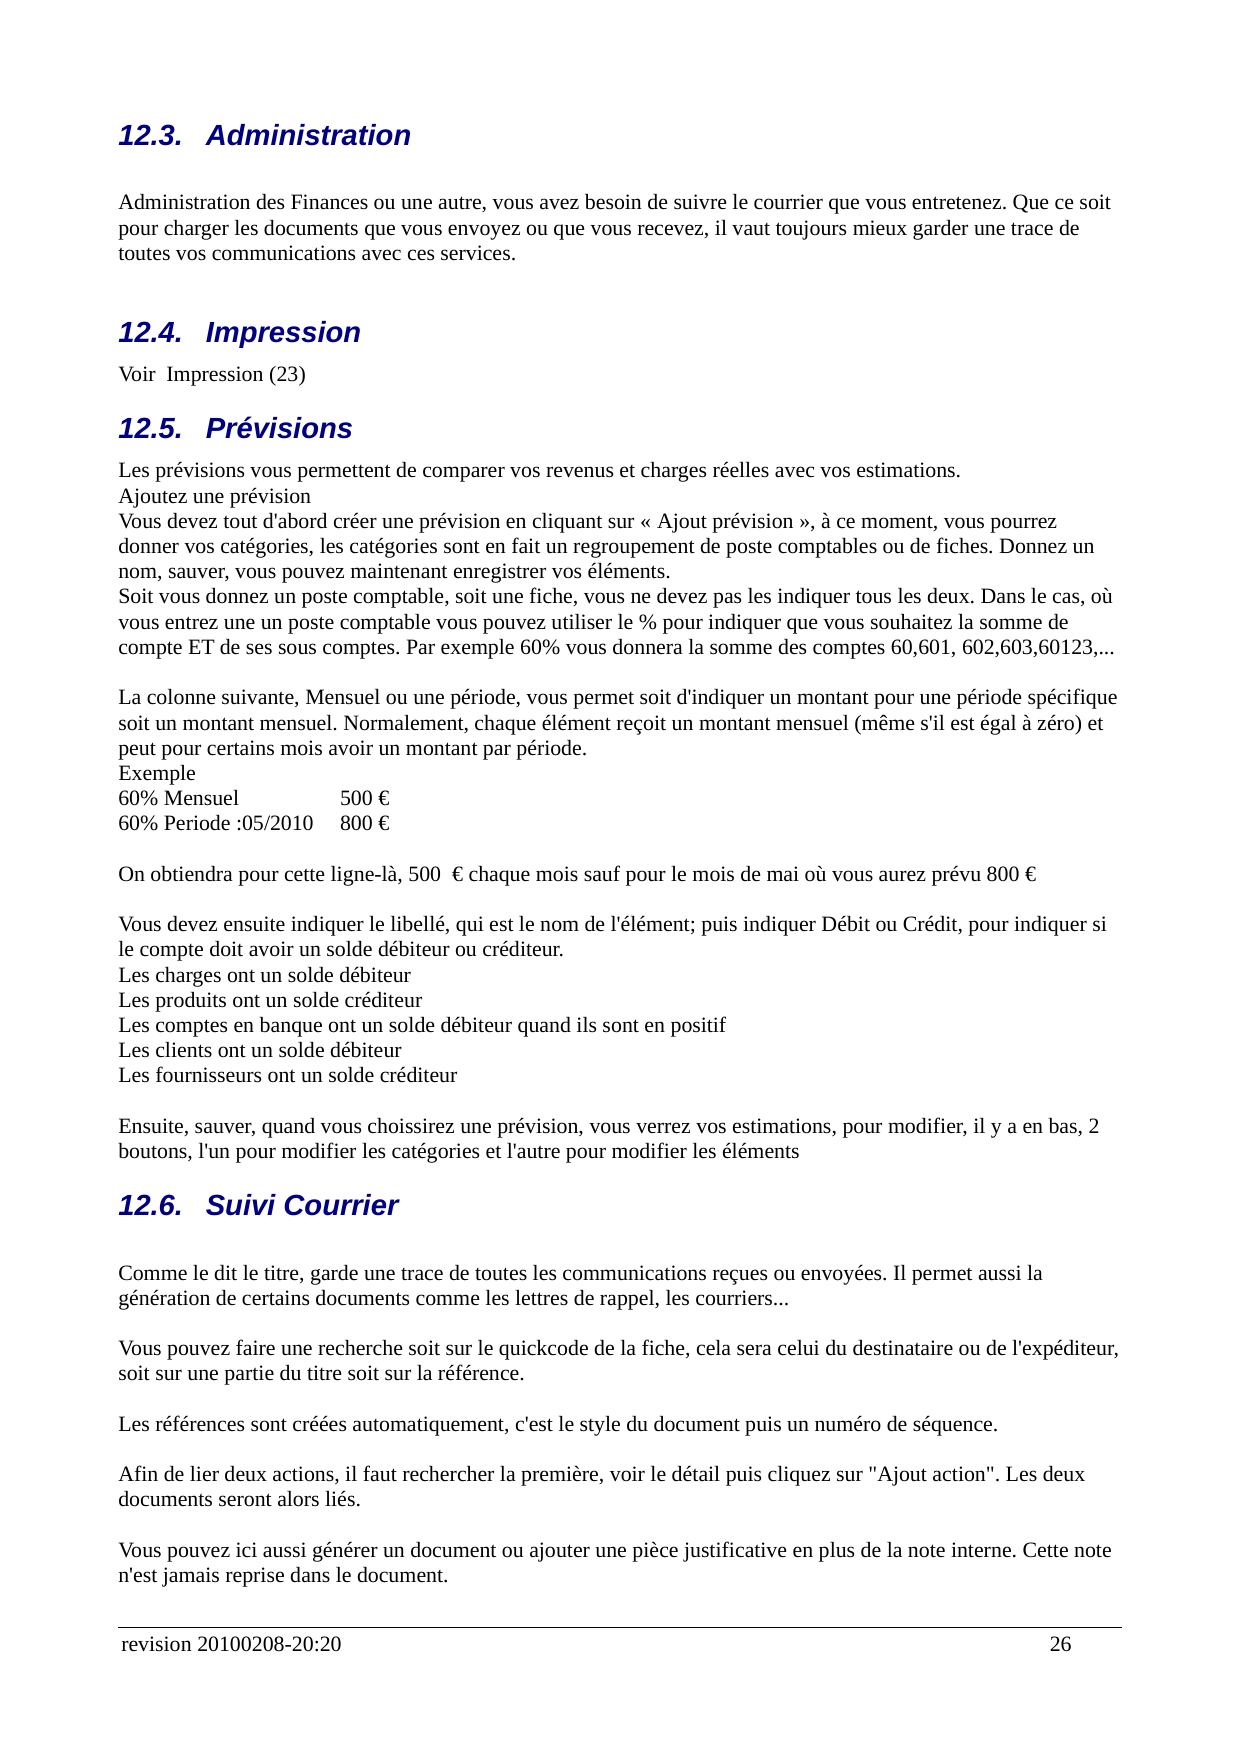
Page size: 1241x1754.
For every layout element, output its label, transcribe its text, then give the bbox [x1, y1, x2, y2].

text Vous pouvez faire une recherche soit sur le quickcode de la fiche, cela sera celui du destinataire ou de l'expéditeur, soit sur une partie du titre soit sur la référence. [118, 1335, 1122, 1386]
text Les produits ont un solde créditeur [118, 987, 1122, 1012]
text Ensuite, sauver, quand vous choissirez une prévision, vous verrez vos estimations, pour modifier, il y a en bas, 2 boutons, l'un pour modifier les catégories et l'autre pour modifier les éléments [118, 1113, 1122, 1163]
text On obtiendra pour cette ligne-là, 500 € chaque mois sauf pour le mois de mai où vous aurez prévu 800 € [118, 861, 1122, 886]
text Ajoutez une prévision [118, 483, 1122, 508]
text Administration des Finances ou une autre, vous avez besoin de suivre le courrier que vous entretenez. Que ce soit pour charger les documents que vous envoyez ou que vous recevez, il vaut toujours mieux garder une trace de toutes vos communications avec ces services. [118, 189, 1122, 265]
text Les comptes en banque ont un solde débiteur quand ils sont en positif [118, 1012, 1122, 1037]
text Vous devez ensuite indiquer le libellé, qui est le nom de l'élément; puis indiquer Débit ou Crédit, pour indiquer si le compte doit avoir un solde débiteur ou créditeur. [118, 911, 1122, 962]
text Afin de lier deux actions, il faut rechercher la première, voir le détail puis cliquez sur "Ajout action". Les deux documents seront alors liés. [118, 1461, 1122, 1512]
subtitle Suivi Courrier [118, 1188, 1122, 1222]
text La colonne suivante, Mensuel ou une période, vous permet soit d'indiquer un montant pour une période spécifique soit un montant mensuel. Normalement, chaque élément reçoit un montant mensuel (même s'il est égal à zéro) et peut pour certains mois avoir un montant par période. [118, 684, 1122, 760]
text Les fournisseurs ont un solde créditeur [118, 1062, 1122, 1088]
text Les références sont créées automatiquement, c'est le style du document puis un numéro de séquence. [118, 1411, 1122, 1436]
text Comme le dit le titre, garde une trace de toutes les communications reçues ou envoyées. Il permet aussi la génération de certains documents comme les lettres de rappel, les courriers... [118, 1259, 1122, 1310]
text Vous devez tout d'abord créer une prévision en cliquant sur « Ajout prévision », à ce moment, vous pourrez donner vos catégories, les catégories sont en fait un regroupement de poste comptables ou de fiches. Donnez un nom, sauver, vous pouvez maintenant enregistrer vos éléments. [118, 508, 1122, 583]
text Les prévisions vous permettent de comparer vos revenus et charges réelles avec vos estimations. [118, 457, 1122, 483]
text Voir Impression (1) [118, 361, 1122, 386]
subtitle Administration [118, 118, 1122, 152]
text 60% Periode :05/2010 800 € [118, 810, 1122, 836]
subtitle Impression [118, 315, 1122, 349]
subtitle Prévisions [118, 411, 1122, 445]
text Soit vous donnez un poste comptable, soit une fiche, vous ne devez pas les indiquer tous les deux. Dans le cas, où vous entrez une un poste comptable vous pouvez utiliser le % pour indiquer que vous souhaitez la somme de compte ET de ses sous comptes. Par exemple 60% vous donnera la somme des comptes 60,601, 602,603,60123,... [118, 583, 1122, 659]
text 60% Mensuel 500 € [118, 785, 1122, 810]
text Vous pouvez ici aussi générer un document ou ajouter une pièce justificative en plus de la note interne. Cette note n'est jamais reprise dans le document. [118, 1537, 1122, 1587]
text Les charges ont un solde débiteur [118, 962, 1122, 987]
text Exemple [118, 760, 1122, 785]
text Les clients ont un solde débiteur [118, 1037, 1122, 1062]
